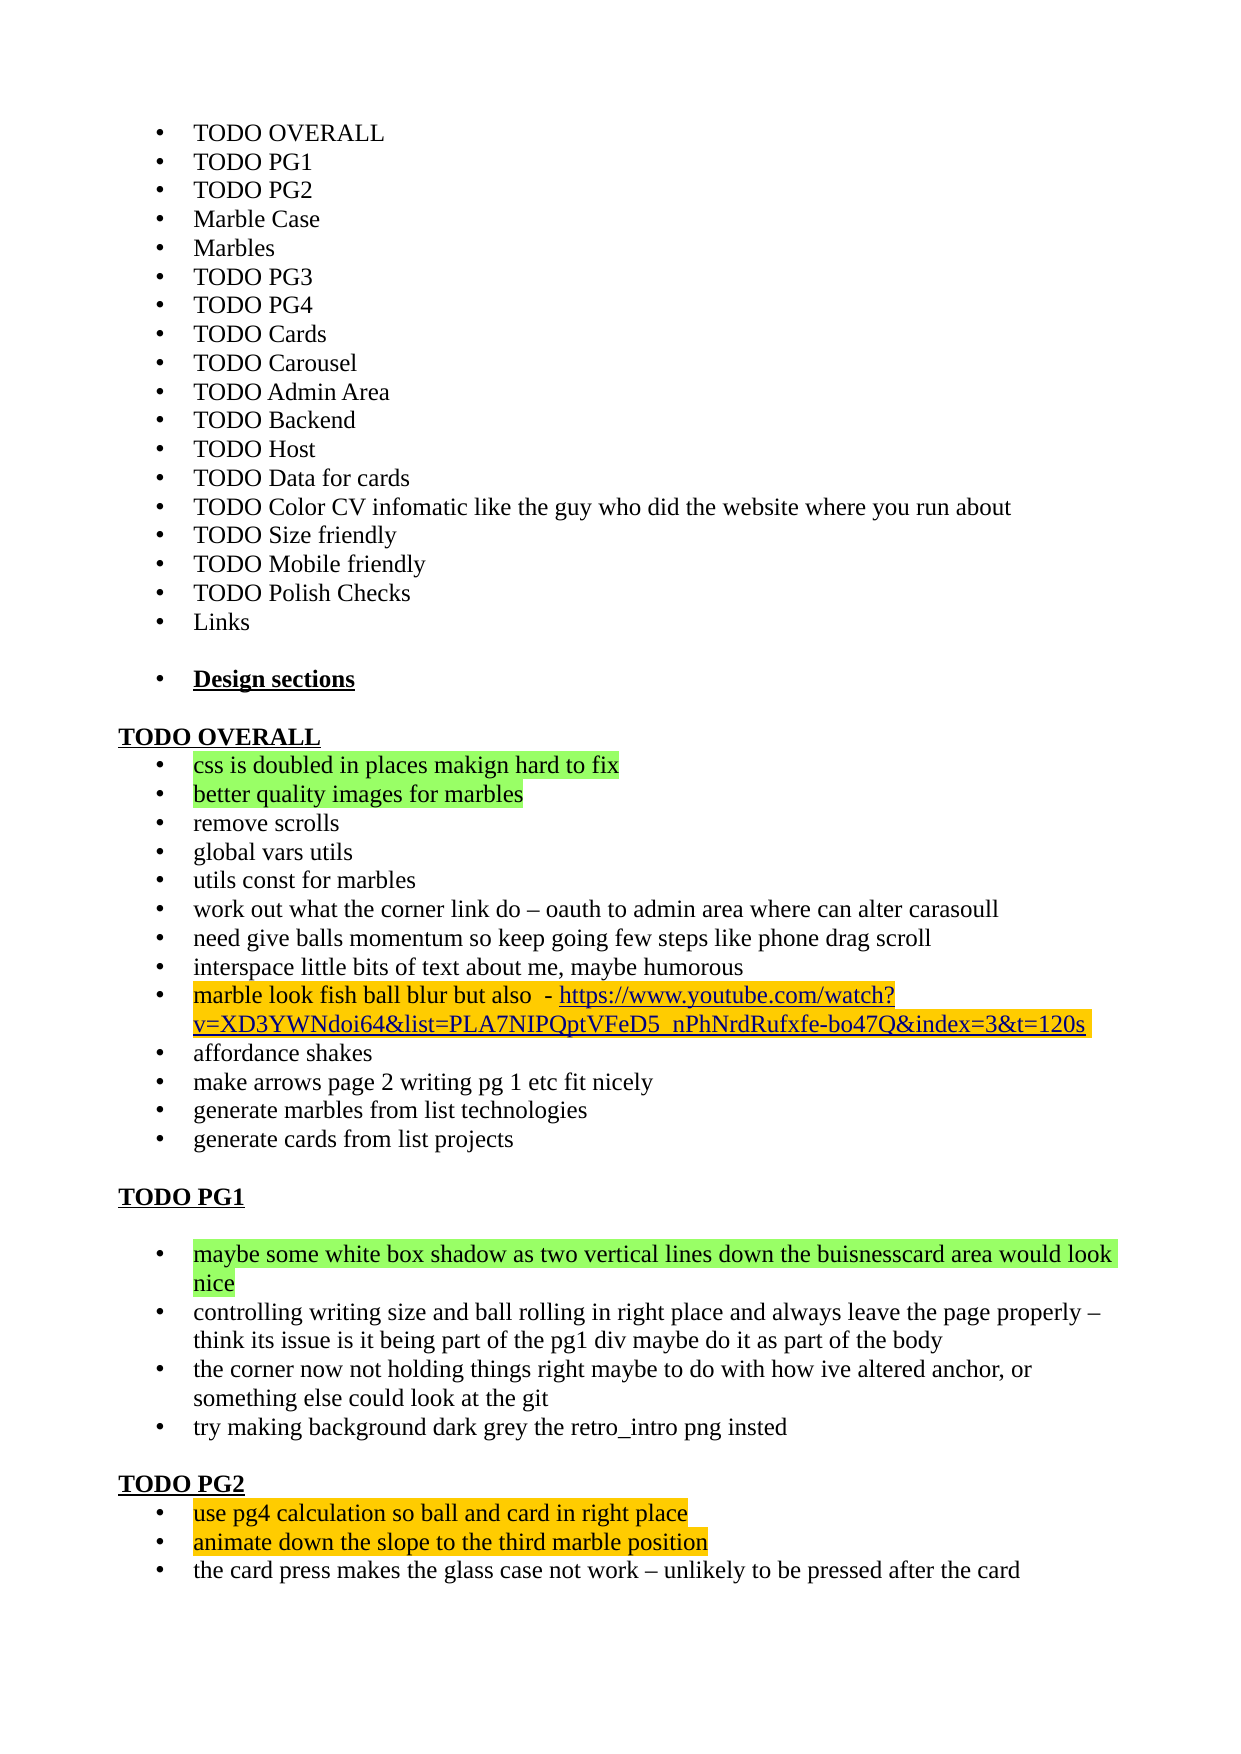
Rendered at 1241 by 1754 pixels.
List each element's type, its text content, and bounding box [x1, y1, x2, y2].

list affordance shakes [156, 1038, 1122, 1067]
list TODO Carousel [156, 348, 1122, 377]
list TODO Admin Area [156, 377, 1122, 406]
list Links [156, 607, 1122, 636]
list marble look fish ball blur but also - https://www.youtube.com/watch?v=XD3YWNdoi64&list=PLA7NIPQptVFeD5_nPhNrdRufxfe-bo47Q&index=3&t=120s [156, 981, 1122, 1038]
list TODO PG1 [156, 147, 1122, 176]
list TODO Data for cards [156, 463, 1122, 492]
list make arrows page 2 writing pg 1 etc fit nicely [156, 1067, 1122, 1096]
list Design sections [156, 664, 1122, 693]
list TODO Backend [156, 406, 1122, 434]
text TODO PG2 [118, 1469, 1122, 1498]
text TODO OVERALL [118, 722, 1122, 751]
list TODO PG3 [156, 262, 1122, 291]
list generate cards from list projects [156, 1124, 1122, 1153]
list generate marbles from list technologies [156, 1096, 1122, 1124]
list TODO Cards [156, 319, 1122, 348]
list try making background dark grey the retro_intro png insted [156, 1412, 1122, 1441]
list TODO Host [156, 434, 1122, 463]
list Marbles [156, 233, 1122, 262]
list TODO Color CV infomatic like the guy who did the website where you run about [156, 492, 1122, 521]
list css is doubled in places makign hard to fix [156, 751, 1122, 779]
text TODO PG1 [118, 1182, 1122, 1211]
list maybe some white box shadow as two vertical lines down the buisnesscard area would look nice [156, 1239, 1122, 1297]
list TODO Mobile friendly [156, 549, 1122, 578]
list remove scrolls [156, 808, 1122, 837]
list use pg4 calculation so ball and card in right place [156, 1498, 1122, 1527]
list animate down the slope to the third marble position [156, 1527, 1122, 1556]
list the corner now not holding things right maybe to do with how ive altered anchor, or something else could look at the git [156, 1354, 1122, 1412]
list the card press makes the glass case not work – unlikely to be pressed after the card [156, 1556, 1122, 1584]
list better quality images for marbles [156, 779, 1122, 808]
list utils const for marbles [156, 866, 1122, 894]
list work out what the corner link do – oauth to admin area where can alter carasoull [156, 894, 1122, 923]
list need give balls momentum so keep going few steps like phone drag scroll [156, 923, 1122, 952]
list TODO PG4 [156, 291, 1122, 319]
list TODO Size friendly [156, 521, 1122, 549]
list interspace little bits of text about me, maybe humorous [156, 952, 1122, 981]
list controlling writing size and ball rolling in right place and always leave the page properly – think its issue is it being part of the pg1 div maybe do it as part of the body [156, 1297, 1122, 1354]
list TODO PG2 [156, 176, 1122, 204]
list TODO OVERALL [156, 118, 1122, 147]
list Marble Case [156, 204, 1122, 233]
list TODO Polish Checks [156, 578, 1122, 607]
list global vars utils [156, 837, 1122, 866]
